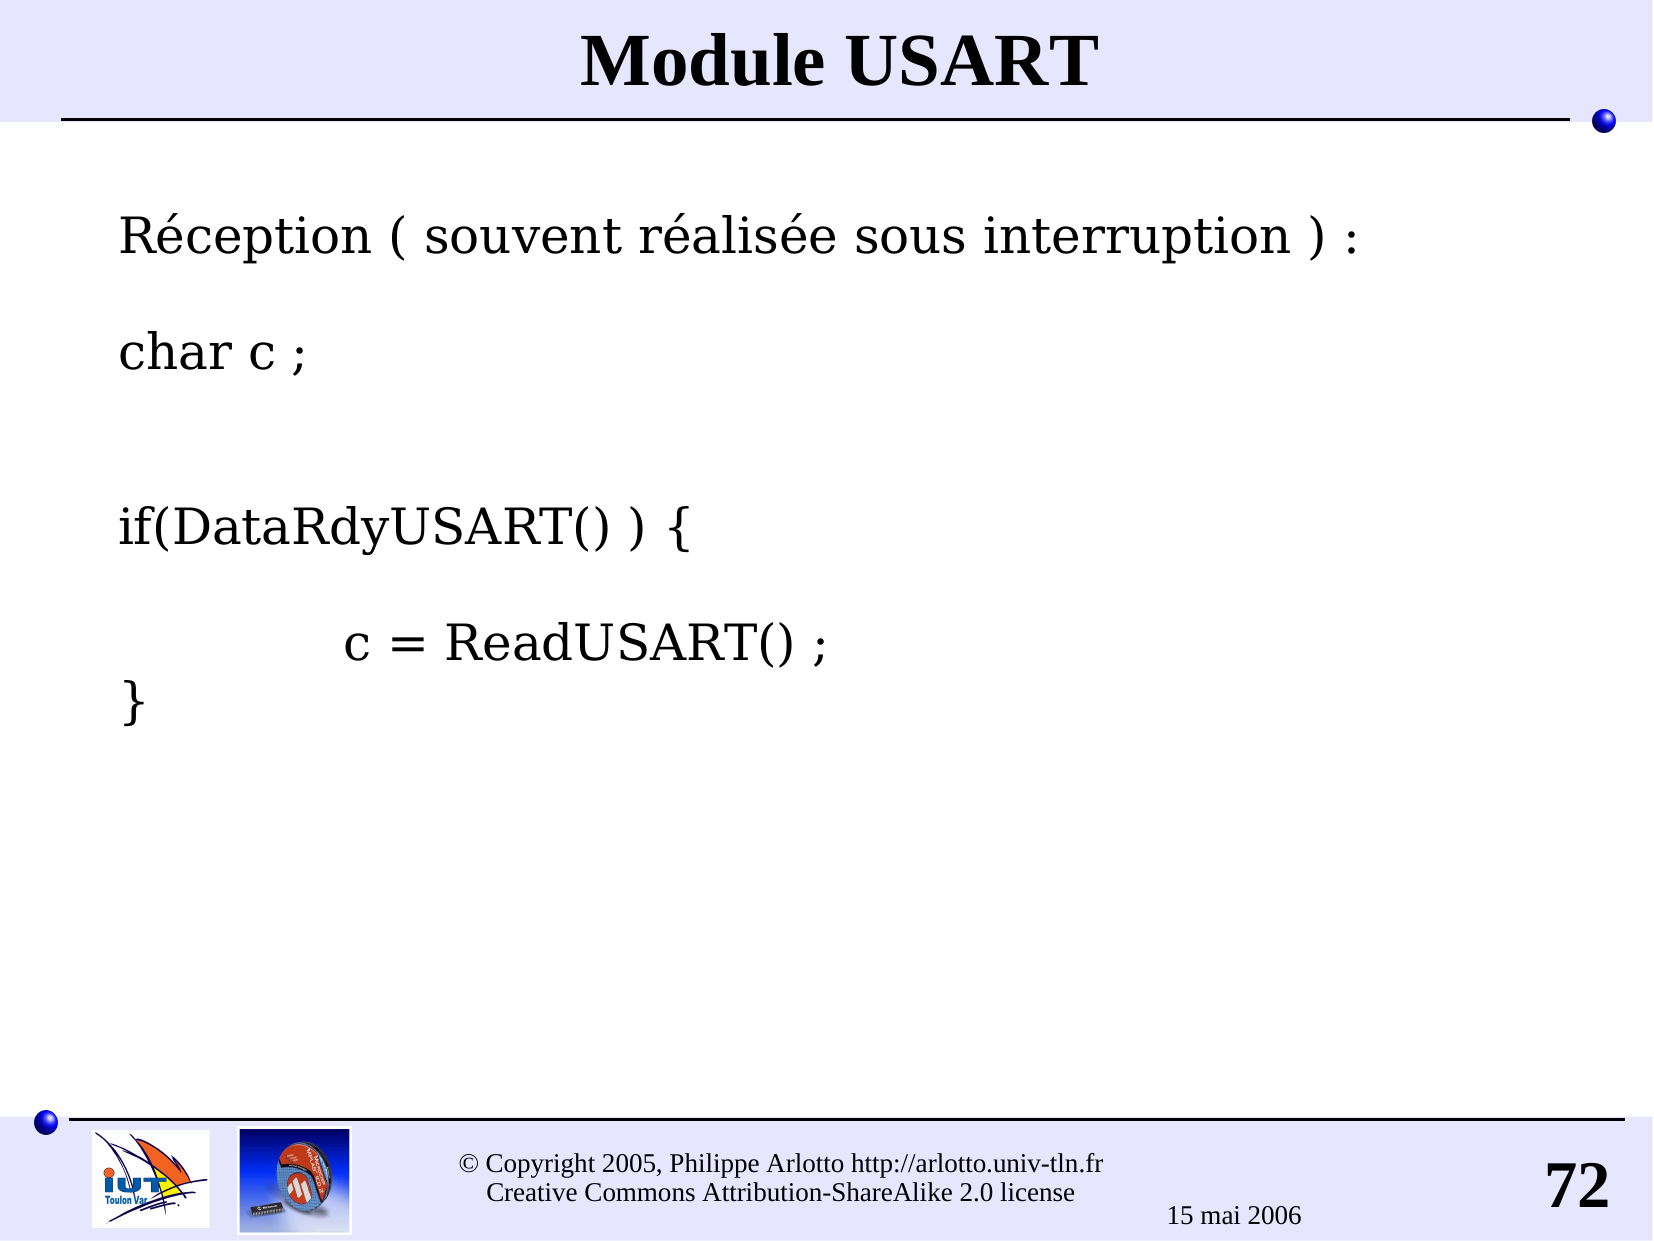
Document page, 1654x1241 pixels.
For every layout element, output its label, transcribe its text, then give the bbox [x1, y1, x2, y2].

picture [237, 1126, 352, 1235]
title Module USART [95, 14, 1585, 107]
text_box Réception ( souvent réalisée sous interruption ) : char c ; if(DataRdyUSART() ) { c = ReadUSART() ; } [118, 206, 1361, 848]
